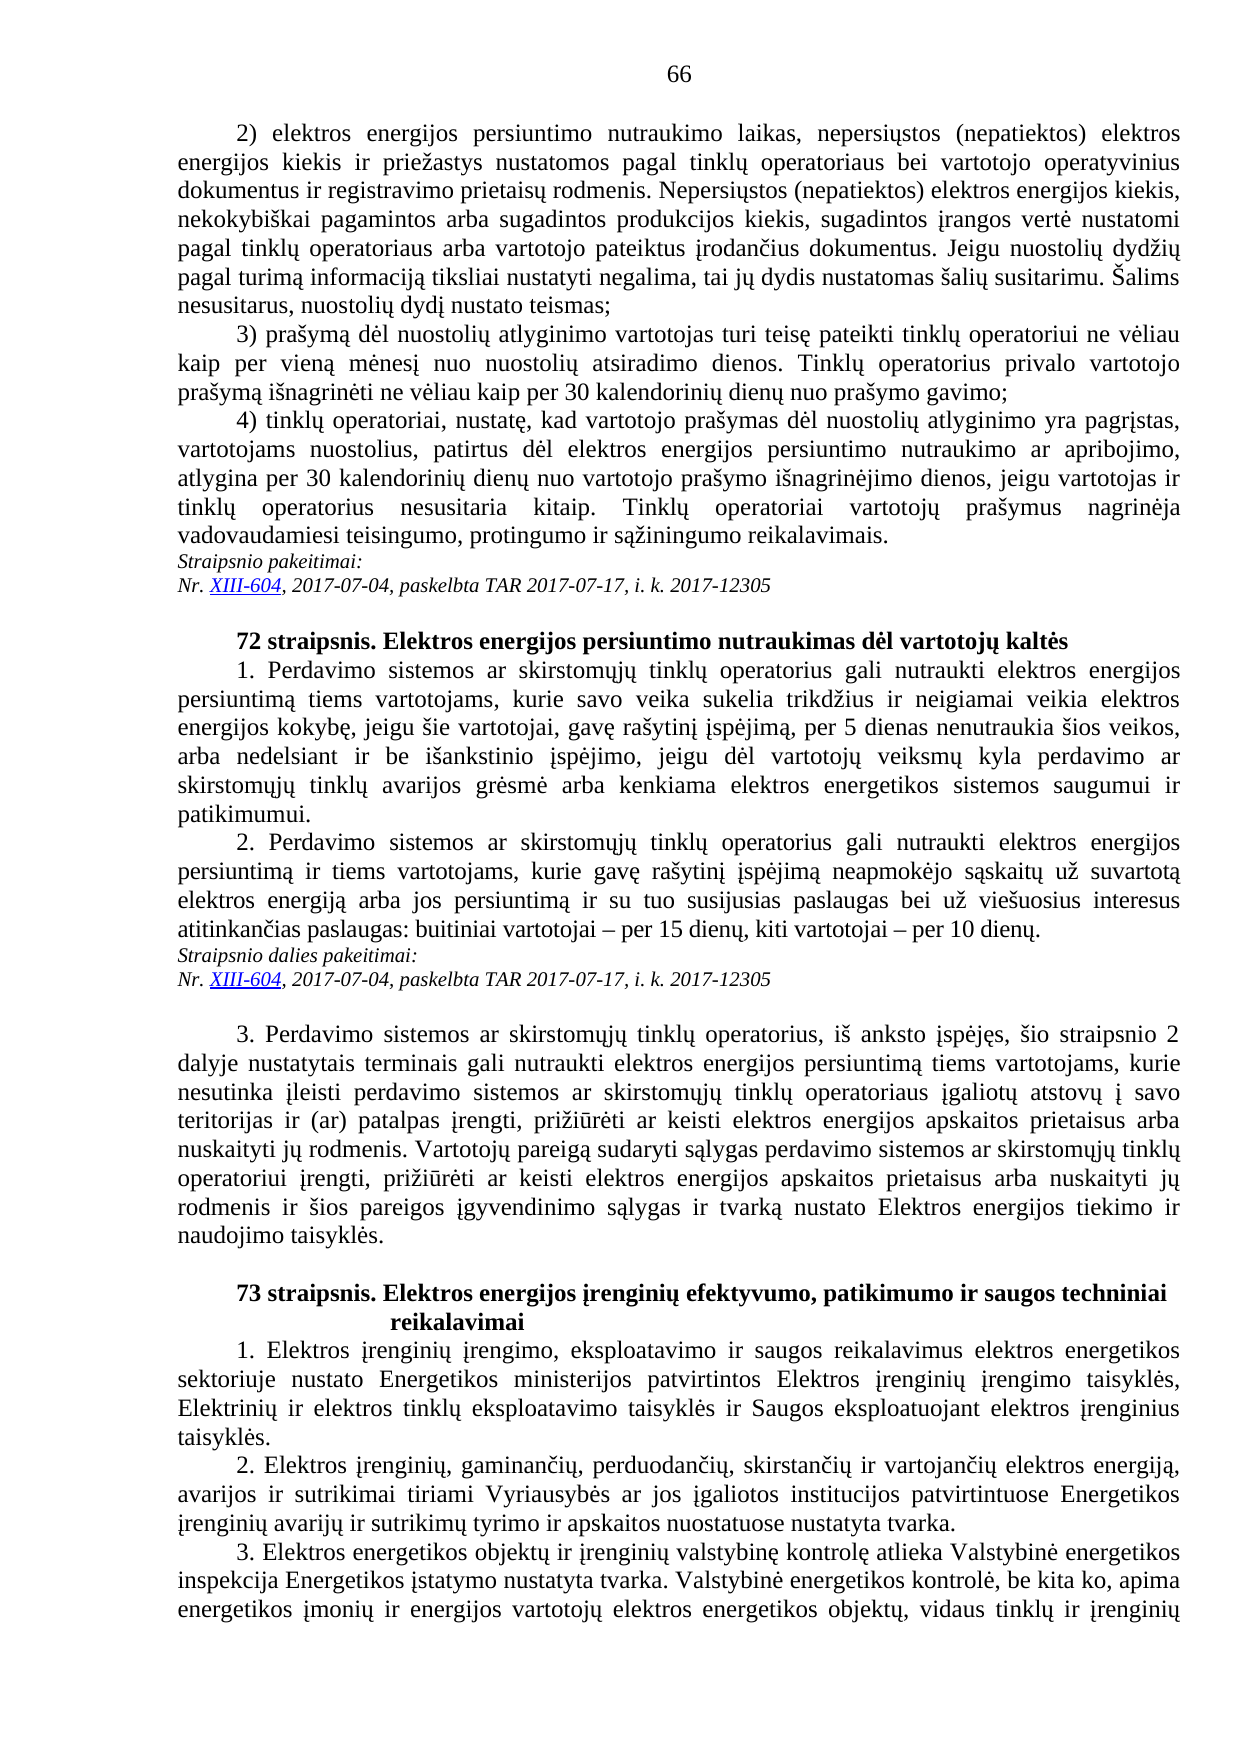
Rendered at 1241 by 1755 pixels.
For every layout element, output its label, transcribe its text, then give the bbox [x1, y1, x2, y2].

text 1. Elektros įrenginių įrengimo, eksploatavimo ir saugos reikalavimus elektros energetikos sektoriuje nustato Energetikos ministerijos patvirtintos Elektros įrenginių įrengimo taisyklės, Elektrinių ir elektros tinklų eksploatavimo taisyklės ir Saugos eksploatuojant elektros įrenginius taisyklės. [177, 1336, 1181, 1451]
text 3. Elektros energetikos objektų ir įrenginių valstybinę kontrolę atlieka Valstybinė energetikos inspekcija Energetikos įstatymo nustatyta tvarka. Valstybinė energetikos kontrolė, be kita ko, apima energetikos įmonių ir energijos vartotojų elektros energetikos objektų, vidaus tinklų ir įrenginių [177, 1537, 1181, 1623]
text 1. Perdavimo sistemos ar skirstomųjų tinklų operatorius gali nutraukti elektros energijos persiuntimą tiems vartotojams, kurie savo veika sukelia trikdžius ir neigiamai veikia elektros energijos kokybę, jeigu šie vartotojai, gavę rašytinį įspėjimą, per 5 dienas nenutraukia šios veikos, arba nedelsiant ir be išankstinio įspėjimo, jeigu dėl vartotojų veiksmų kyla perdavimo ar skirstomųjų tinklų avarijos grėsmė arba kenkiama elektros energetikos sistemos saugumui ir patikimumui. [177, 655, 1181, 827]
text Nr. XIII-604, 2017-07-04, paskelbta TAR 2017-07-17, i. k. 2017-12305 [177, 967, 1181, 991]
text 3) prašymą dėl nuostolių atlyginimo vartotojas turi teisę pateikti tinklų operatoriui ne vėliau kaip per vieną mėnesį nuo nuostolių atsiradimo dienos. Tinklų operatorius privalo vartotojo prašymą išnagrinėti ne vėliau kaip per 30 kalendorinių dienų nuo prašymo gavimo; [177, 319, 1181, 406]
text 2. Perdavimo sistemos ar skirstomųjų tinklų operatorius gali nutraukti elektros energijos persiuntimą ir tiems vartotojams, kurie gavę rašytinį įspėjimą neapmokėjo sąskaitų už suvartotą elektros energiją arba jos persiuntimą ir su tuo susijusias paslaugas bei už viešuosius interesus atitinkančias paslaugas: buitiniai vartotojai – per 15 dienų, kiti vartotojai – per 10 dienų. [177, 827, 1181, 942]
text Straipsnio dalies pakeitimai: [177, 942, 1181, 967]
text 4) tinklų operatoriai, nustatę, kad vartotojo prašymas dėl nuostolių atlyginimo yra pagrįstas, vartotojams nuostolius, patirtus dėl elektros energijos persiuntimo nutraukimo ar apribojimo, atlygina per 30 kalendorinių dienų nuo vartotojo prašymo išnagrinėjimo dienos, jeigu vartotojas ir tinklų operatorius nesusitaria kitaip. Tinklų operatoriai vartotojų prašymus nagrinėja vadovaudamiesi teisingumo, protingumo ir sąžiningumo reikalavimais. [177, 406, 1181, 549]
text Straipsnio pakeitimai: [177, 549, 1181, 573]
text 2. Elektros įrenginių, gaminančių, perduodančių, skirstančių ir vartojančių elektros energiją, avarijos ir sutrikimai tiriami Vyriausybės ar jos įgaliotos institucijos patvirtintuose Energetikos įrenginių avarijų ir sutrikimų tyrimo ir apskaitos nuostatuose nustatyta tvarka. [177, 1451, 1181, 1537]
text 73 straipsnis. Elektros energijos įrenginių efektyvumo, patikimumo ir saugos techniniai reikalavimai [236, 1278, 1181, 1336]
text 72 straipsnis. Elektros energijos persiuntimo nutraukimas dėl vartotojų kaltės [177, 626, 1181, 655]
text Nr. XIII-604, 2017-07-04, paskelbta TAR 2017-07-17, i. k. 2017-12305 [177, 573, 1181, 597]
text 3. Perdavimo sistemos ar skirstomųjų tinklų operatorius, iš anksto įspėjęs, šio straipsnio 2 dalyje nustatytais terminais gali nutraukti elektros energijos persiuntimą tiems vartotojams, kurie nesutinka įleisti perdavimo sistemos ar skirstomųjų tinklų operatoriaus įgaliotų atstovų į savo teritorijas ir (ar) patalpas įrengti, prižiūrėti ar keisti elektros energijos apskaitos prietaisus arba nuskaityti jų rodmenis. Vartotojų pareigą sudaryti sąlygas perdavimo sistemos ar skirstomųjų tinklų operatoriui įrengti, prižiūrėti ar keisti elektros energijos apskaitos prietaisus arba nuskaityti jų rodmenis ir šios pareigos įgyvendinimo sąlygas ir tvarką nustato Elektros energijos tiekimo ir naudojimo taisyklės. [177, 1019, 1181, 1249]
text 2) elektros energijos persiuntimo nutraukimo laikas, nepersiųstos (nepatiektos) elektros energijos kiekis ir priežastys nustatomos pagal tinklų operatoriaus bei vartotojo operatyvinius dokumentus ir registravimo prietaisų rodmenis. Nepersiųstos (nepatiektos) elektros energijos kiekis, nekokybiškai pagamintos arba sugadintos produkcijos kiekis, sugadintos įrangos vertė nustatomi pagal tinklų operatoriaus arba vartotojo pateiktus įrodančius dokumentus. Jeigu nuostolių dydžių pagal turimą informaciją tiksliai nustatyti negalima, tai jų dydis nustatomas šalių susitarimu. Šalims nesusitarus, nuostolių dydį nustato teismas; [177, 118, 1181, 319]
